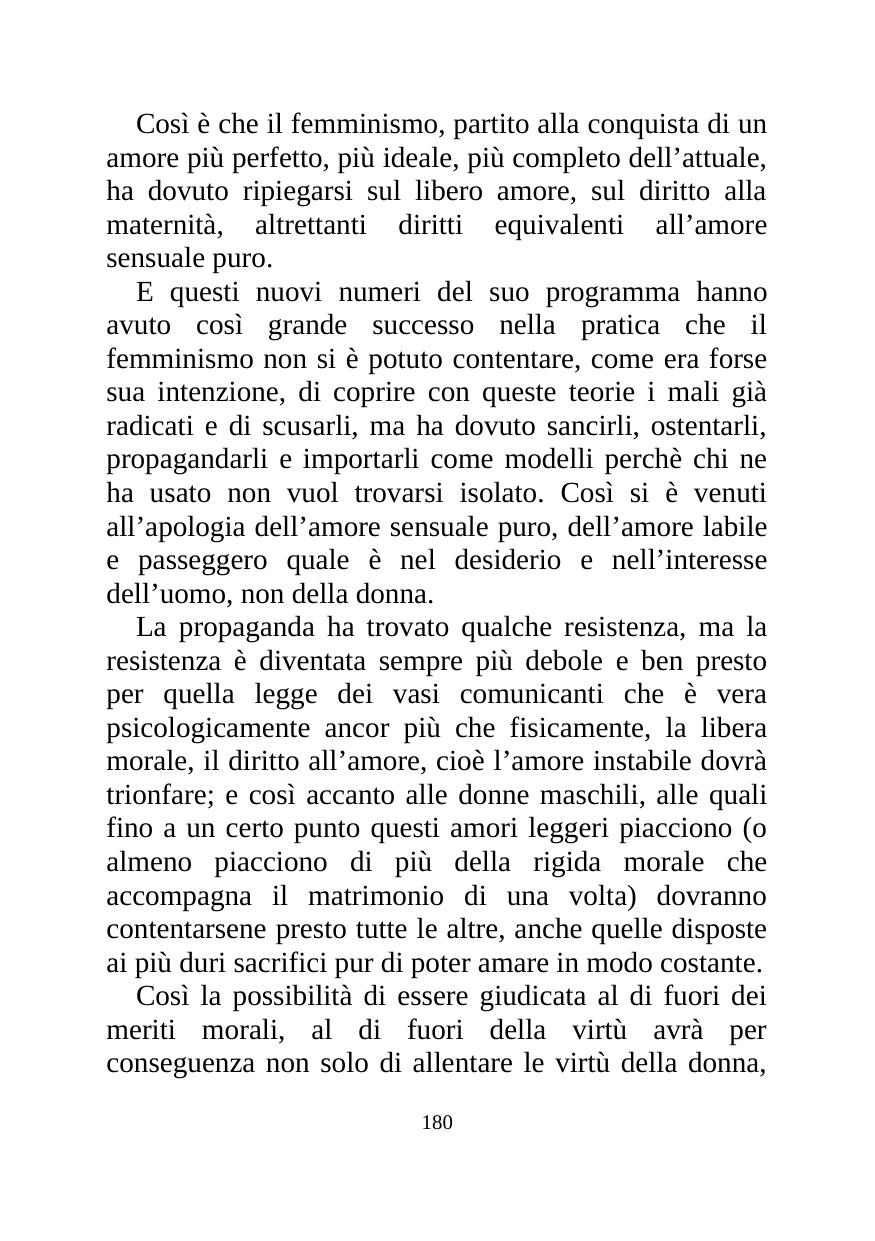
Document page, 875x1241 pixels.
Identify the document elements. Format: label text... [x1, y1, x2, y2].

text La propaganda ha trovato qualche resistenza, ma la resistenza è diventata sempre più debole e ben presto per quella legge dei vasi comunicanti che è vera psicologicamente ancor più che fisicamente, la libera morale, il diritto all’amore, cioè l’amore instabile dovrà trionfare; e così accanto alle donne maschili, alle quali fino a un certo punto questi amori leggeri piacciono (o almeno piacciono di più della rigida morale che accompagna il matrimonio di una volta) dovranno contentarsene presto tutte le altre, anche quelle disposte ai più duri sacrifici pur di poter amare in modo costante. [106, 609, 768, 978]
text Così la possibilità di essere giudicata al di fuori dei meriti morali, al di fuori della virtù avrà per conseguenza non solo di allentare le virtù della donna, [106, 978, 768, 1079]
text E questi nuovi numeri del suo programma hanno avuto così grande successo nella pratica che il femminismo non si è potuto contentare, come era forse sua intenzione, di coprire con queste teorie i mali già radicati e di scusarli, ma ha dovuto sancirli, ostentarli, propagandarli e importarli come modelli perchè chi ne ha usato non vuol trovarsi isolato. Così si è venuti all’apologia dell’amore sensuale puro, dell’amore labile e passeggero quale è nel desiderio e nell’interesse dell’uomo, non della donna. [106, 274, 768, 609]
text Così è che il femminismo, partito alla conquista di un amore più perfetto, più ideale, più completo dell’attuale, ha dovuto ripiegarsi sul libero amore, sul diritto alla maternità, altrettanti diritti equivalenti all’amore sensuale puro. [106, 106, 768, 274]
